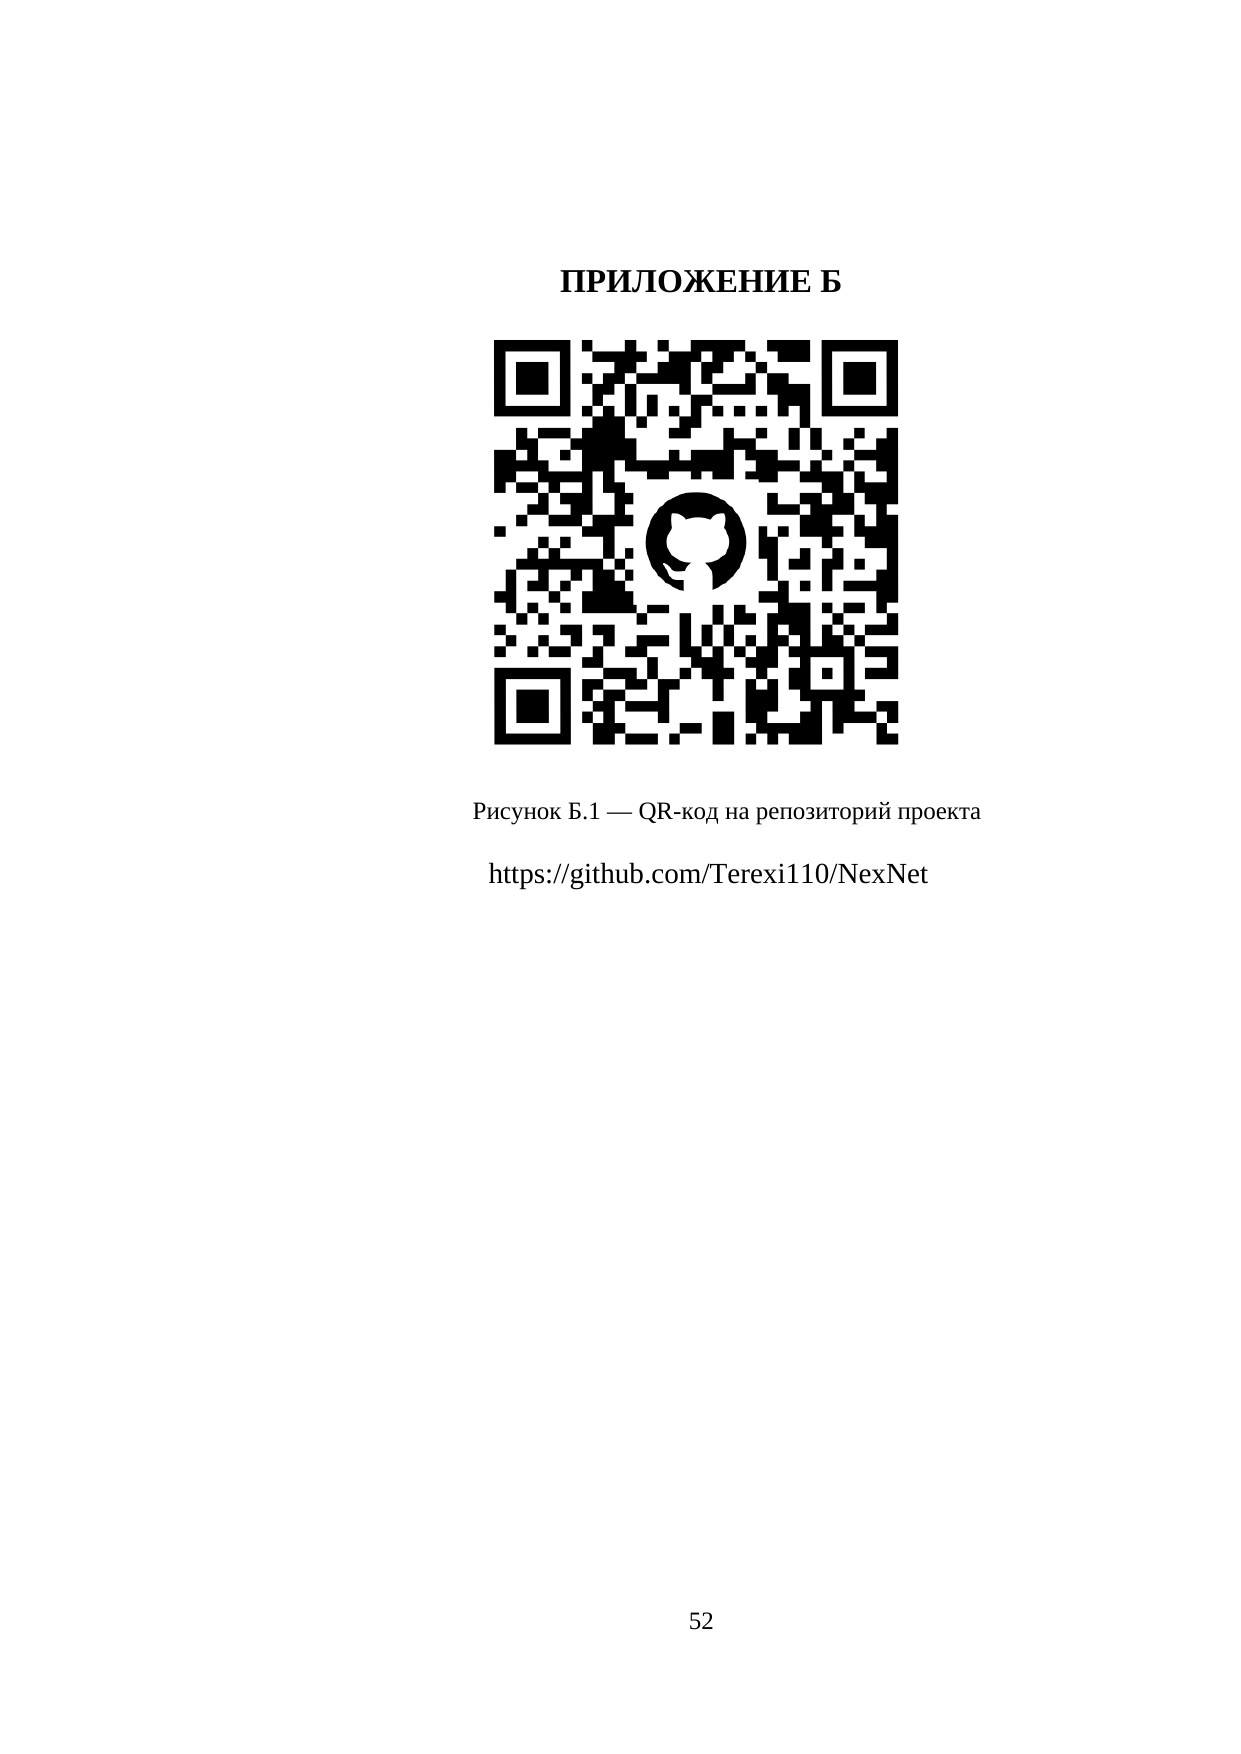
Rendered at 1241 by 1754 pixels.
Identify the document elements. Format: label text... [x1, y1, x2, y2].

picture [472, 318, 919, 766]
text ПРИЛОЖЕНИЕ Б [177, 261, 1152, 299]
text Рисунок Б.1 — QR-код на репозиторий проекта [472, 796, 1152, 825]
text https://github.com/Terexi110/NexNet [177, 856, 1152, 889]
